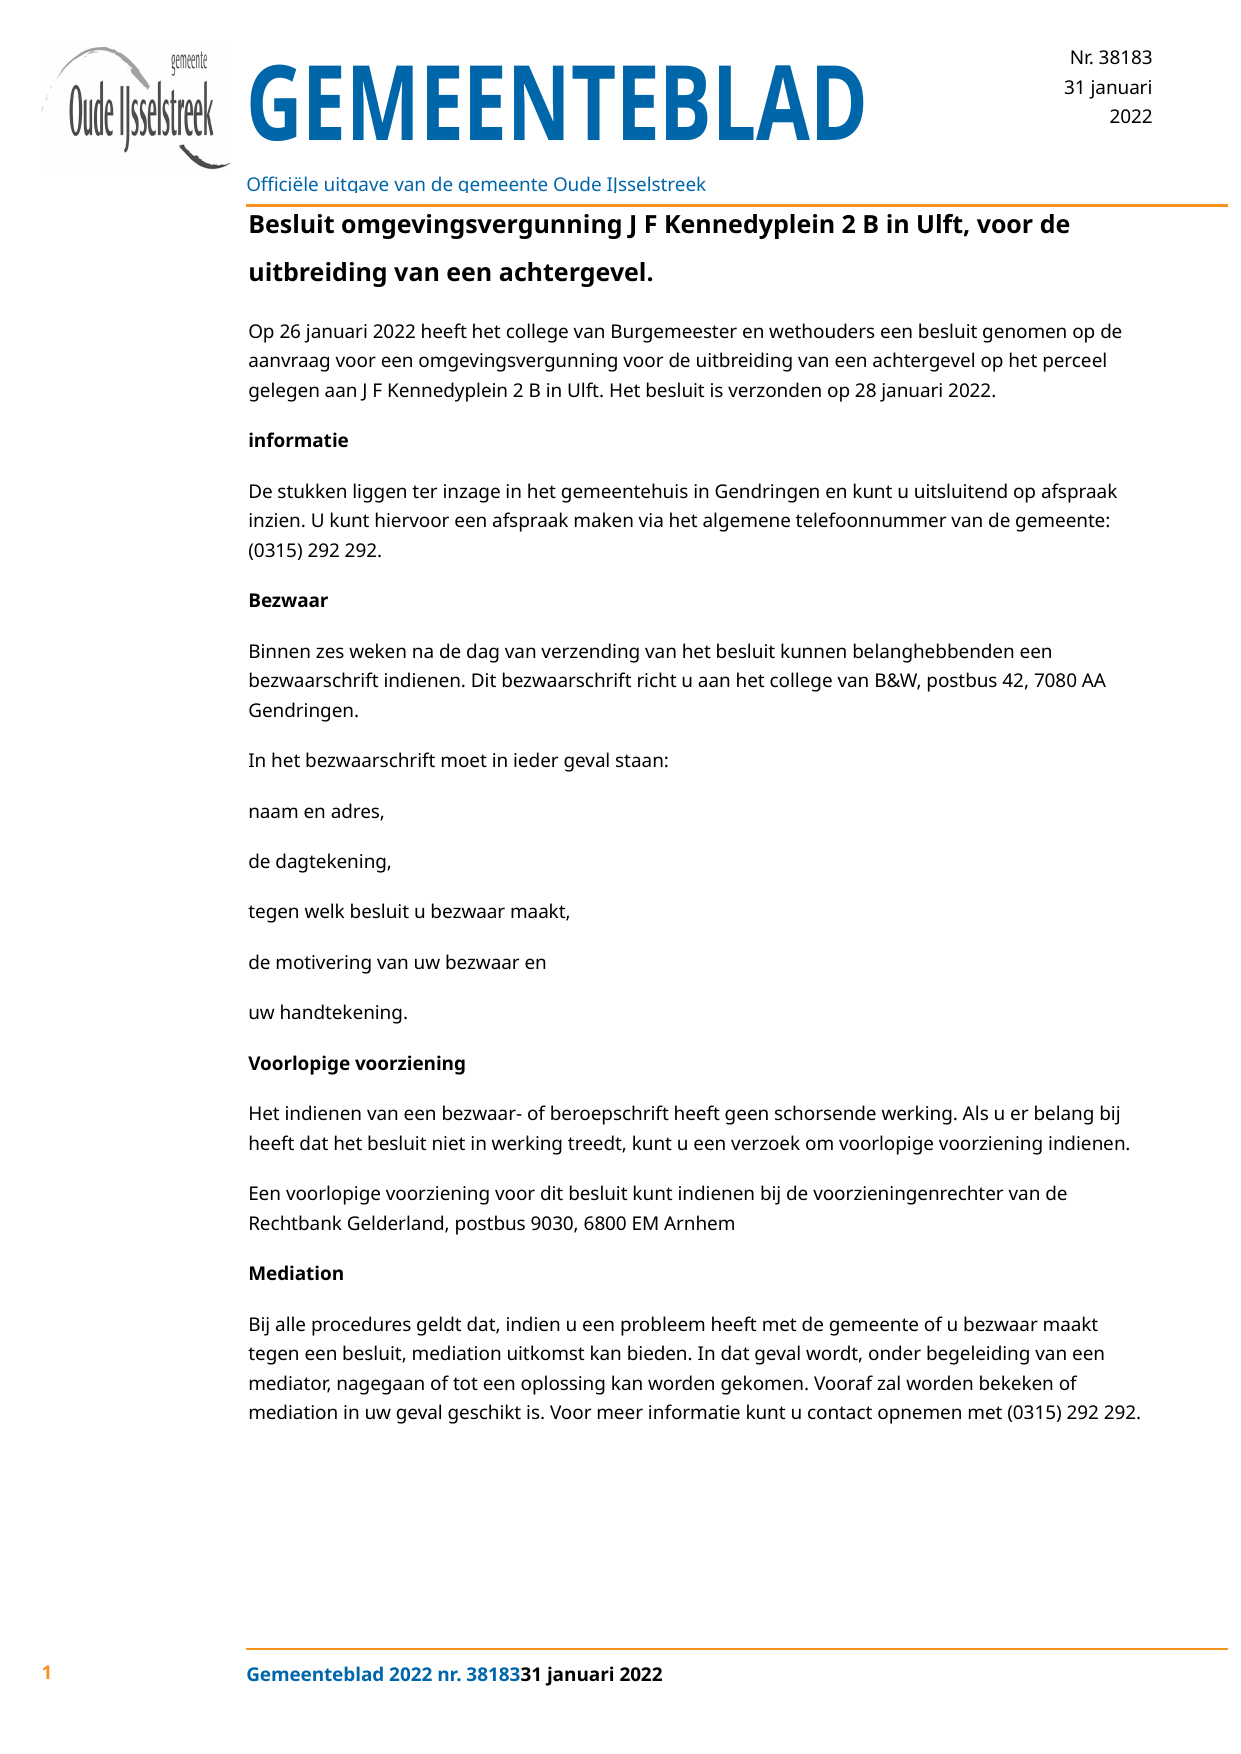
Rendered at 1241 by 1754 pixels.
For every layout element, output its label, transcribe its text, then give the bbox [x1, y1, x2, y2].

text De stukken liggen ter inzage in het gemeentehuis in Gendringen en kunt u uitsluitend op afspraak inzien. U kunt hiervoor een afspraak maken via het algemene telefoonnummer van de gemeente: (0315) 292 292. [248, 478, 1152, 563]
picture [41, 47, 231, 172]
text naam en adres, [248, 798, 1152, 824]
text de motivering van uw bezwaar en [248, 949, 1152, 975]
text Het indienen van een bezwaar- of beroepschrift heeft geen schorsende werking. Als u er belang bij heeft dat het besluit niet in werking treedt, kunt u een verzoek om voorlopige voorziening indienen. [248, 1100, 1152, 1156]
text Mediation [248, 1260, 1152, 1286]
text Binnen zes weken na de dag van verzending van het besluit kunnen belanghebbenden een bezwaarschrift indienen. Dit bezwaarschrift richt u aan het college van B&W, postbus 42, 7080 AA Gendringen. [248, 638, 1152, 723]
text Besluit omgevingsvergunning J F Kennedyplein 2 B in Ulft, voor de uitbreiding van een achtergevel. [248, 207, 1152, 288]
text Op 26 januari 2022 heeft het college van Burgemeester en wethouders een besluit genomen op de aanvraag voor een omgevingsvergunning voor de uitbreiding van een achtergevel op het perceel gelegen aan J F Kennedyplein 2 B in Ulft. Het besluit is verzonden op 28 januari 2022. [248, 318, 1152, 403]
text informatie [248, 427, 1152, 453]
text tegen welk besluit u bezwaar maakt, [248, 899, 1152, 924]
text de dagtekening, [248, 848, 1152, 874]
text Een voorlopige voorziening voor dit besluit kunt indienen bij de voorzieningenrechter van de Rechtbank Gelderland, postbus 9030, 6800 EM Arnhem [248, 1180, 1152, 1236]
text Bezwaar [248, 587, 1152, 613]
text In het bezwaarschrift moet in ieder geval staan: [248, 747, 1152, 773]
text uw handtekening. [248, 999, 1152, 1025]
text Voorlopige voorziening [248, 1050, 1152, 1076]
text Bij alle procedures geldt dat, indien u een probleem heeft met de gemeente of u bezwaar maakt tegen een besluit, mediation uitkomst kan bieden. In dat geval wordt, onder begeleiding van een mediator, nagegaan of tot een oplossing kan worden gekomen. Vooraf zal worden bekeken of mediation in uw geval geschikt is. Voor meer informatie kunt u contact opnemen met (0315) 292 292. [248, 1311, 1152, 1425]
